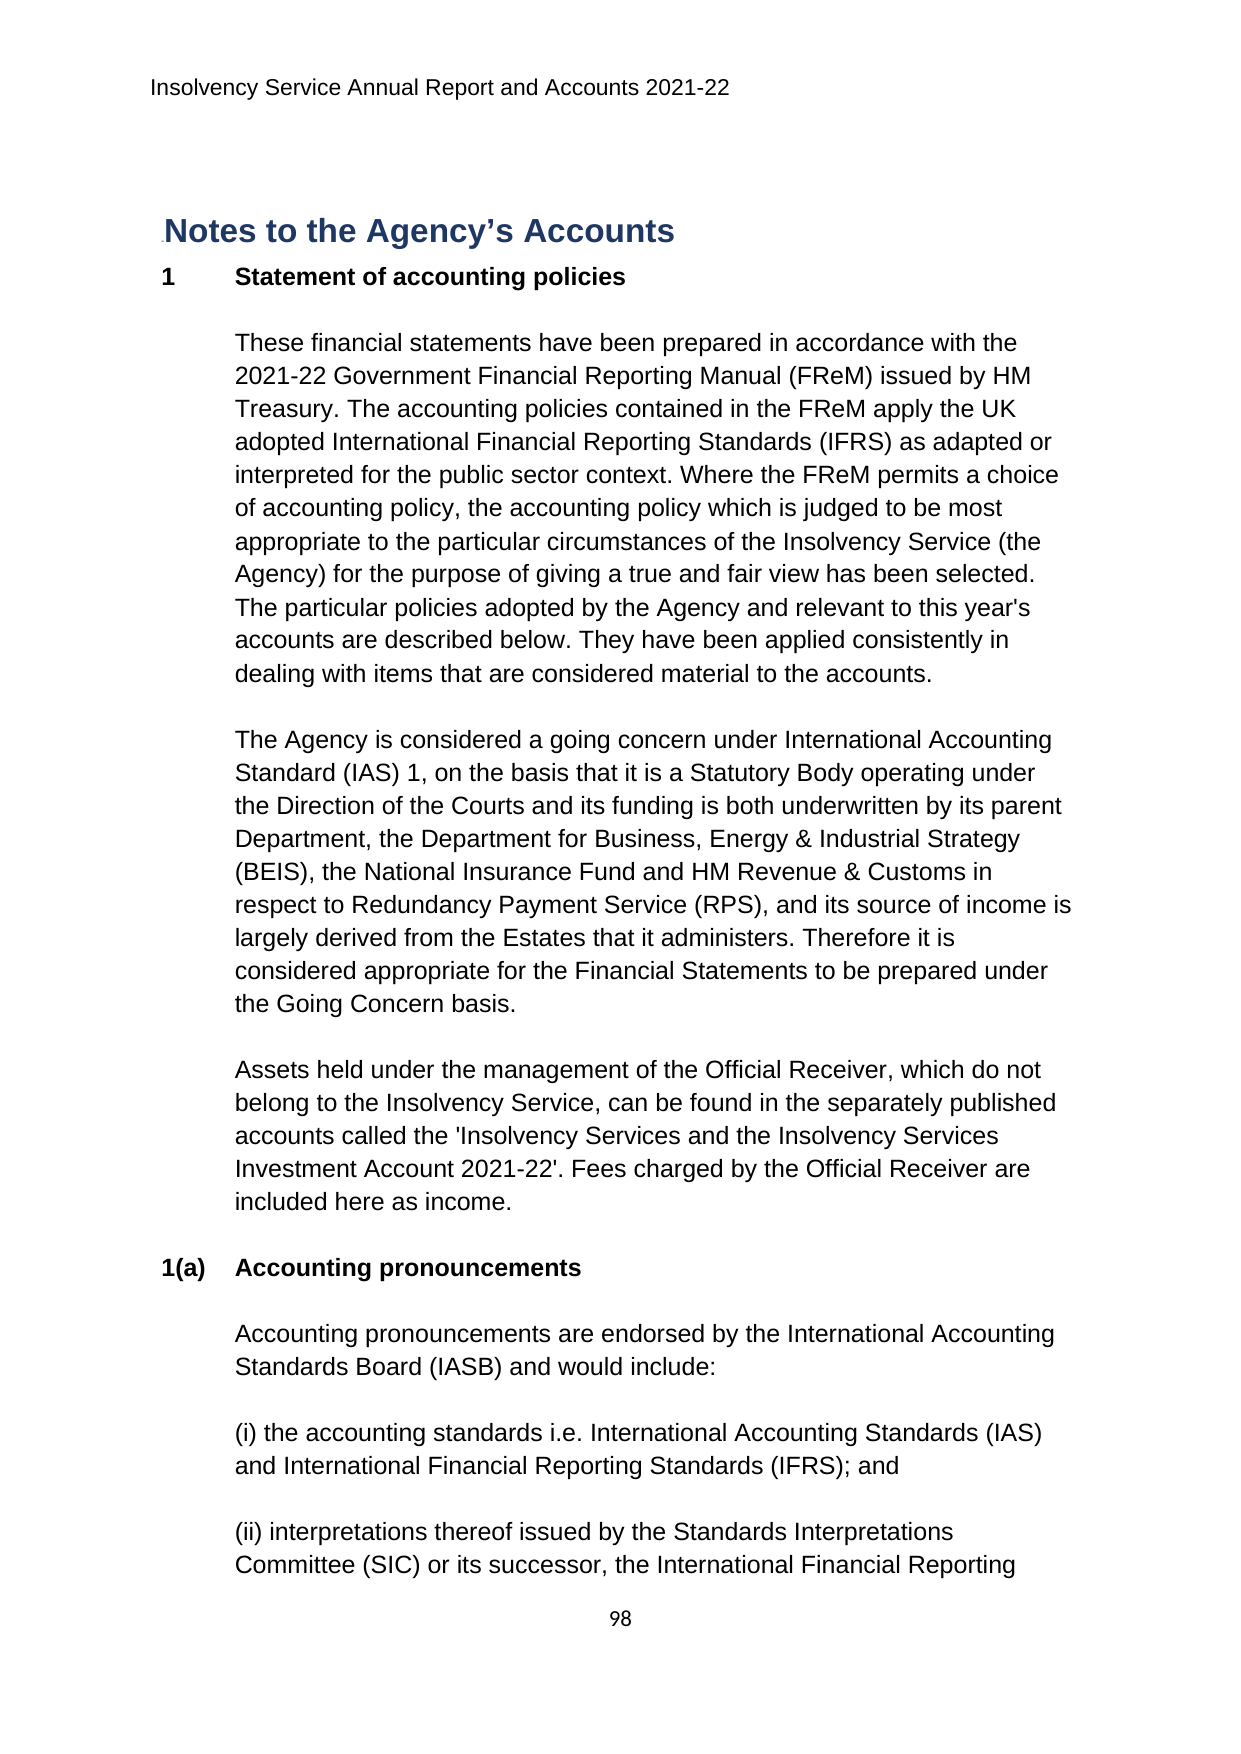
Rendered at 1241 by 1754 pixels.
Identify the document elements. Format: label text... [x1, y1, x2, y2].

table_cell Statement of accounting policies [223, 262, 1089, 295]
table_cell [150, 1319, 223, 1385]
table_cell Assets held under the management of the Official Receiver, which do not belong to the Insolvency Service, can be found in the separately published accounts called the 'Insolvency Services and the Insolvency Services Investment Account 2021-22'. Fees charged by the Official Receiver are included here as income. [223, 1022, 1089, 1220]
table_cell [150, 1385, 223, 1484]
table_cell Accounting pronouncements [223, 1253, 1089, 1319]
table_cell [150, 295, 223, 692]
table_cell (i) the accounting standards i.e. International Accounting Standards (IAS) and International Financial Reporting Standards (IFRS); and [223, 1385, 1089, 1484]
table_cell 1(a) [150, 1253, 223, 1319]
table_cell [150, 1022, 223, 1220]
table_cell Accounting pronouncements are endorsed by the International Accounting Standards Board (IASB) and would include: [223, 1319, 1089, 1385]
table_cell [150, 1484, 223, 1579]
table_cell 1 [150, 262, 223, 295]
table_cell These financial statements have been prepared in accordance with the 2021-22 Government Financial Reporting Manual (FReM) issued by HM Treasury. The accounting policies contained in the FReM apply the UK adopted International Financial Reporting Standards (IFRS) as adapted or interpreted for the public sector context. Where the FReM permits a choice of accounting policy, the accounting policy which is judged to be most appropriate to the particular circumstances of the Insolvency Service (the Agency) for the purpose of giving a true and fair view has been selected. The particular policies adopted by the Agency and relevant to this year's accounts are described below. They have been applied consistently in dealing with items that are considered material to the accounts. [223, 295, 1089, 692]
table_cell [150, 692, 223, 1022]
table_cell [223, 1220, 1089, 1253]
table_header 4BNotes to the Agency’s Accounts [150, 195, 1089, 262]
table_cell [150, 1220, 223, 1253]
table_cell The Agency is considered a going concern under International Accounting Standard (IAS) 1, on the basis that it is a Statutory Body operating under the Direction of the Courts and its funding is both underwritten by its parent Department, the Department for Business, Energy & Industrial Strategy (BEIS), the National Insurance Fund and HM Revenue & Customs in respect to Redundancy Payment Service (RPS), and its source of income is largely derived from the Estates that it administers. Therefore it is considered appropriate for the Financial Statements to be prepared under the Going Concern basis. [223, 692, 1089, 1022]
table_cell (ii) interpretations thereof issued by the Standards Interpretations Committee (SIC) or its successor, the International Financial Reporting [223, 1484, 1089, 1579]
